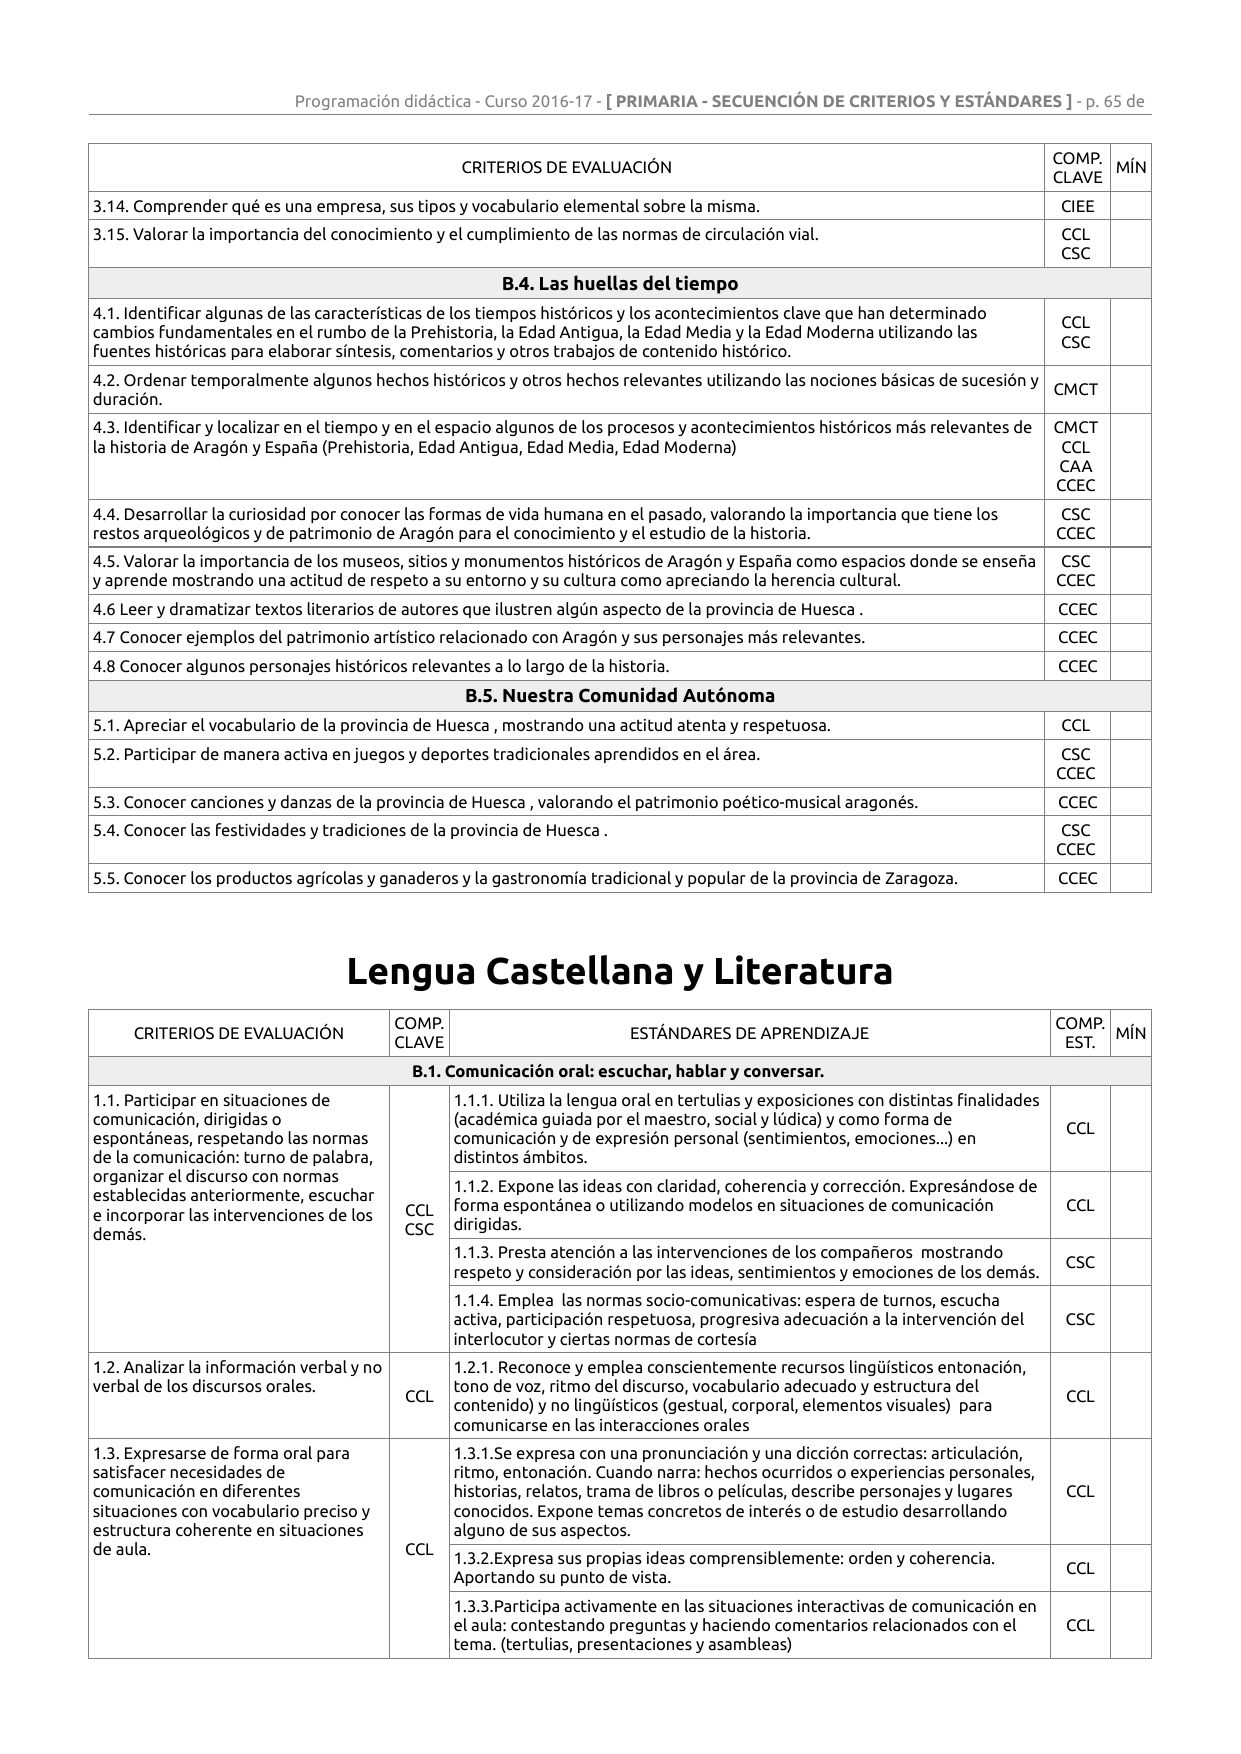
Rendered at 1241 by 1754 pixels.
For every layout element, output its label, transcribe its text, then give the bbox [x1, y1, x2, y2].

table_cell CCL CSC [1045, 220, 1110, 267]
table_cell 4.7 Conocer ejemplos del patrimonio artístico relacionado con Aragón y sus personajes más relevantes. [89, 624, 1044, 651]
subtitle Lengua Castellana y Literatura [88, 948, 1152, 991]
table_cell CCEC [1045, 864, 1110, 892]
table_cell 1.3.2.Expresa sus propias ideas comprensiblemente: orden y coherencia. Aportando su punto de vista. [450, 1545, 1050, 1591]
table_cell [1111, 548, 1151, 594]
table_cell 1.3.3.Participa activamente en las situaciones interactivas de comunicación en el aula: contestando preguntas y haciendo comentarios relacionados con el tema. (tertulias, presentaciones y asambleas) [450, 1592, 1050, 1658]
table_cell CCL [390, 1353, 449, 1438]
table_cell [1111, 192, 1151, 219]
table_cell 1.1. Participar en situaciones de comunicación, dirigidas o espontáneas, respetando las normas de la comunicación: turno de palabra, organizar el discurso con normas establecidas anteriormente, escuchar e incorporar las intervenciones de los demás. [89, 1086, 389, 1352]
table_cell 3.15. Valorar la importancia del conocimiento y el cumplimiento de las normas de circulación vial. [89, 220, 1044, 267]
table_cell [1111, 816, 1151, 863]
table_cell CCL CSC [390, 1086, 449, 1352]
table_cell 1.1.4. Emplea las normas socio-comunicativas: espera de turnos, escucha activa, participación respetuosa, progresiva adecuación a la intervención del interlocutor y ciertas normas de cortesía [450, 1286, 1050, 1352]
table_cell [1111, 1086, 1151, 1171]
table_header CRITERIOS DE EVALUACIÓN [89, 144, 1044, 191]
table_cell CCL [1051, 1545, 1110, 1591]
table_cell 4.1. Identificar algunas de las características de los tiempos históricos y los acontecimientos clave que han determinado cambios fundamentales en el rumbo de la Prehistoria, la Edad Antigua, la Edad Media y la Edad Moderna utilizando las fuentes históricas para elaborar síntesis, comentarios y otros trabajos de contenido histórico. [89, 299, 1044, 365]
table_cell B.5. Nuestra Comunidad Autónoma [89, 681, 1151, 711]
table_cell [1111, 864, 1151, 892]
table_header CRITERIOS DE EVALUACIÓN [89, 1010, 389, 1056]
table_cell 4.4. Desarrollar la curiosidad por conocer las formas de vida humana en el pasado, valorando la importancia que tiene los restos arqueológicos y de patrimonio de Aragón para el conocimiento y el estudio de la historia. [89, 500, 1044, 546]
table_cell 5.3. Conocer canciones y danzas de la provincia de Huesca , valorando el patrimonio poético-musical aragonés. [89, 788, 1044, 815]
table_cell 1.2.1. Reconoce y emplea conscientemente recursos lingüísticos entonación, tono de voz, ritmo del discurso, vocabulario adecuado y estructura del contenido) y no lingüísticos (gestual, corporal, elementos visuales) para comunicarse en las interacciones orales [450, 1353, 1050, 1438]
table_cell CSC CCEC [1045, 548, 1110, 594]
table_cell CCL [1051, 1086, 1110, 1171]
table_cell [1111, 1353, 1151, 1438]
table_cell 4.6 Leer y dramatizar textos literarios de autores que ilustren algún aspecto de la provincia de Huesca . [89, 595, 1044, 623]
table_cell CCL [1051, 1592, 1110, 1658]
table_cell 4.5. Valorar la importancia de los museos, sitios y monumentos históricos de Aragón y España como espacios donde se enseña y aprende mostrando una actitud de respeto a su entorno y su cultura como apreciando la herencia cultural. [89, 548, 1044, 594]
table_cell [1111, 1286, 1151, 1352]
table_cell 1.2. Analizar la información verbal y no verbal de los discursos orales. [89, 1353, 389, 1438]
table_cell CSC CCEC [1045, 740, 1110, 787]
table_cell [1111, 1545, 1151, 1591]
table_cell 1.3. Expresarse de forma oral para satisfacer necesidades de comunicación en diferentes situaciones con vocabulario preciso y estructura coherente en situaciones de aula. [89, 1439, 389, 1658]
table_cell CCEC [1045, 595, 1110, 623]
table_cell CCEC [1045, 624, 1110, 651]
table_cell [1111, 500, 1151, 546]
table_cell CCL [1051, 1353, 1110, 1438]
table_cell CCL [390, 1439, 449, 1658]
table_cell 4.2. Ordenar temporalmente algunos hechos históricos y otros hechos relevantes utilizando las nociones básicas de sucesión y duración. [89, 366, 1044, 413]
table_cell [1111, 595, 1151, 623]
table_cell CMCT CCL CAA CCEC [1045, 414, 1110, 499]
table_cell [1111, 1592, 1151, 1658]
table_cell CCEC [1045, 652, 1110, 680]
table_cell CSC CCEC [1045, 816, 1110, 863]
table_header COMP. CLAVE [1045, 144, 1110, 191]
table_cell CCEC [1045, 788, 1110, 815]
table_cell [1111, 299, 1151, 365]
table_cell CCL [1051, 1439, 1110, 1543]
table_cell CIEE [1045, 192, 1110, 219]
table_header COMP. EST. [1051, 1010, 1110, 1056]
table_cell [1111, 624, 1151, 651]
table_cell 3.14. Comprender qué es una empresa, sus tipos y vocabulario elemental sobre la misma. [89, 192, 1044, 219]
table_cell CSC [1051, 1239, 1110, 1285]
table_cell [1111, 220, 1151, 267]
table_cell B.4. Las huellas del tiempo [89, 268, 1151, 298]
table_header ESTÁNDARES DE APRENDIZAJE [450, 1010, 1050, 1056]
table_cell 1.1.1. Utiliza la lengua oral en tertulias y exposiciones con distintas finalidades (académica guiada por el maestro, social y lúdica) y como forma de comunicación y de expresión personal (sentimientos, emociones...) en distintos ámbitos. [450, 1086, 1050, 1171]
table_header COMP. CLAVE [390, 1010, 449, 1056]
table_cell 5.1. Apreciar el vocabulario de la provincia de Huesca , mostrando una actitud atenta y respetuosa. [89, 712, 1044, 739]
table_header MÍN [1111, 144, 1151, 191]
table_cell 4.8 Conocer algunos personajes históricos relevantes a lo largo de la historia. [89, 652, 1044, 680]
table_cell 1.3.1.Se expresa con una pronunciación y una dicción correctas: articulación, ritmo, entonación. Cuando narra: hechos ocurridos o experiencias personales, historias, relatos, trama de libros o películas, describe personajes y lugares conocidos. Expone temas concretos de interés o de estudio desarrollando alguno de sus aspectos. [450, 1439, 1050, 1543]
table_cell CCL [1045, 712, 1110, 739]
table_header MÍN [1111, 1010, 1151, 1056]
table_cell 5.4. Conocer las festividades y tradiciones de la provincia de Huesca . [89, 816, 1044, 863]
table_cell [1111, 1239, 1151, 1285]
table_cell B.1. Comunicación oral: escuchar, hablar y conversar. [89, 1057, 1151, 1085]
table_cell [1111, 414, 1151, 499]
table_cell [1111, 740, 1151, 787]
table_cell 4.3. Identificar y localizar en el tiempo y en el espacio algunos de los procesos y acontecimientos históricos más relevantes de la historia de Aragón y España (Prehistoria, Edad Antigua, Edad Media, Edad Moderna) [89, 414, 1044, 499]
table_cell [1111, 1172, 1151, 1238]
table_cell [1111, 366, 1151, 413]
table_cell 5.2. Participar de manera activa en juegos y deportes tradicionales aprendidos en el área. [89, 740, 1044, 787]
table_cell [1111, 652, 1151, 680]
table_cell CSC [1051, 1286, 1110, 1352]
table_cell 5.5. Conocer los productos agrícolas y ganaderos y la gastronomía tradicional y popular de la provincia de Zaragoza. [89, 864, 1044, 892]
table_cell CSC CCEC [1045, 500, 1110, 546]
table_cell [1111, 788, 1151, 815]
table_cell CCL CSC [1045, 299, 1110, 365]
table_cell 1.1.3. Presta atención a las intervenciones de los compañeros mostrando respeto y consideración por las ideas, sentimientos y emociones de los demás. [450, 1239, 1050, 1285]
table_cell 1.1.2. Expone las ideas con claridad, coherencia y corrección. Expresándose de forma espontánea o utilizando modelos en situaciones de comunicación dirigidas. [450, 1172, 1050, 1238]
table_cell [1111, 1439, 1151, 1543]
table_cell CMCT [1045, 366, 1110, 413]
table_cell [1111, 712, 1151, 739]
table_cell CCL [1051, 1172, 1110, 1238]
